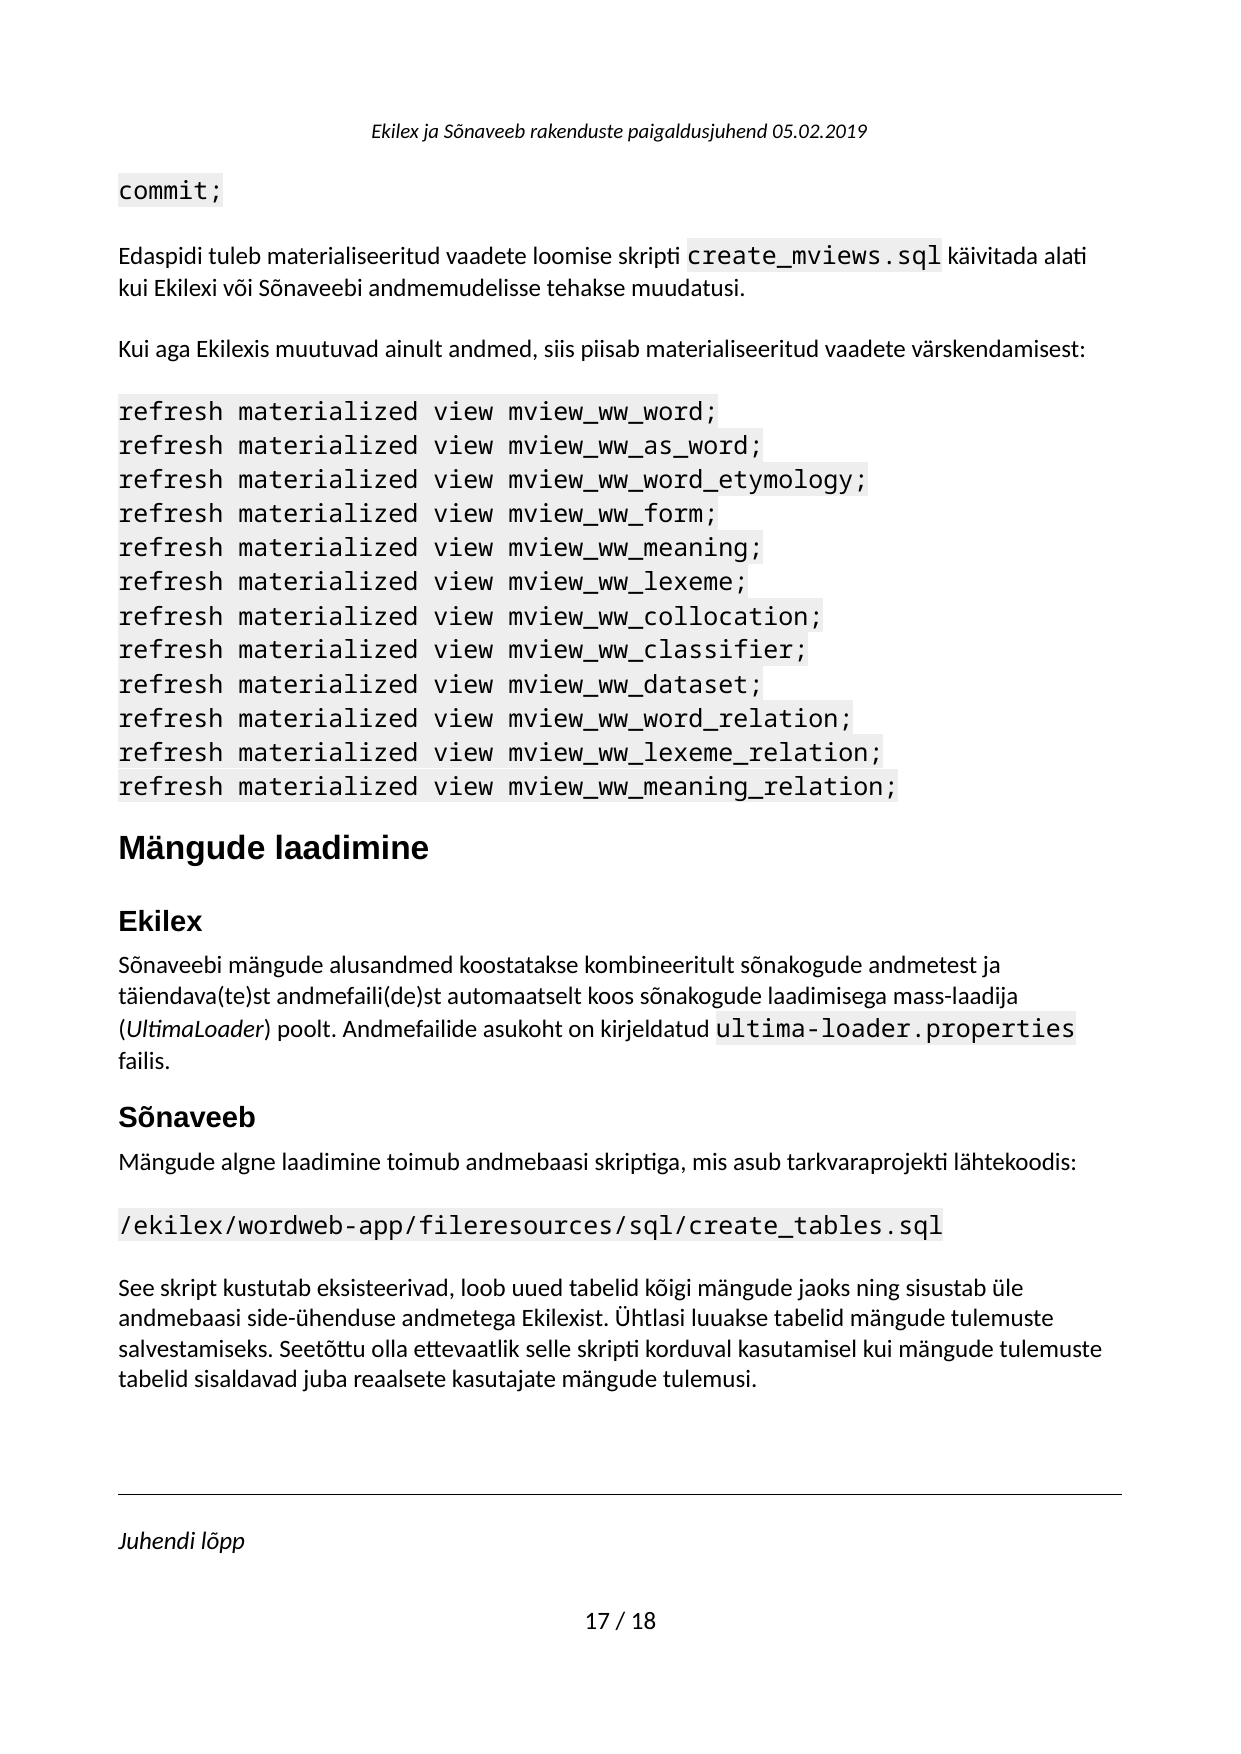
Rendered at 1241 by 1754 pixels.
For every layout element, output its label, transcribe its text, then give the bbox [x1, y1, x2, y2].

text refresh materialized view mview_ww_word_relation; [118, 700, 1122, 734]
text refresh materialized view mview_ww_as_word; [118, 428, 1122, 462]
text /ekilex/wordweb-app/fileresources/sql/create_tables.sql [118, 1207, 1122, 1241]
text Mängude algne laadimine toimub andmebaasi skriptiga, mis asub tarkvaraprojekti lähtekoodis: [118, 1146, 1122, 1177]
text refresh materialized view mview_ww_word_etymology; [118, 462, 1122, 496]
text refresh materialized view mview_ww_meaning_relation; [118, 768, 1122, 802]
text refresh materialized view mview_ww_lexeme_relation; [118, 734, 1122, 768]
subtitle Ekilex [118, 904, 1122, 937]
text commit; [118, 173, 1122, 207]
text refresh materialized view mview_ww_meaning; [118, 530, 1122, 564]
text refresh materialized view mview_ww_form; [118, 496, 1122, 530]
subtitle Sõnaveeb [118, 1100, 1122, 1134]
text refresh materialized view mview_ww_collocation; [118, 598, 1122, 632]
text refresh materialized view mview_ww_dataset; [118, 666, 1122, 700]
text Sõnaveebi mängude alusandmed koostatakse kombineeritult sõnakogude andmetest ja täiendava(te)st andmefaili(de)st automaatselt koos sõnakogude laadimisega mass-laadija (UltimaLoader) poolt. Andmefailide asukoht on kirjeldatud ultima-loader.properties failis. [118, 950, 1122, 1075]
text Kui aga Ekilexis muutuvad ainult andmed, siis piisab materialiseeritud vaadete värskendamisest: [118, 333, 1122, 363]
text Juhendi lõpp [118, 1525, 1122, 1556]
subtitle Mängude laadimine [118, 827, 1122, 866]
text refresh materialized view mview_ww_word; [118, 394, 1122, 428]
text refresh materialized view mview_ww_classifier; [118, 632, 1122, 666]
text Edaspidi tuleb materialiseeritud vaadete loomise skripti create_mviews.sql käivitada alati kui Ekilexi või Sõnaveebi andmemudelisse tehakse muudatusi. [118, 238, 1122, 302]
text See skript kustutab eksisteerivad, loob uued tabelid kõigi mängude jaoks ning sisustab üle andmebaasi side-ühenduse andmetega Ekilexist. Ühtlasi luuakse tabelid mängude tulemuste salvestamiseks. Seetõttu olla ettevaatlik selle skripti korduval kasutamisel kui mängude tulemuste tabelid sisaldavad juba reaalsete kasutajate mängude tulemusi. [118, 1272, 1122, 1394]
text refresh materialized view mview_ww_lexeme; [118, 564, 1122, 598]
